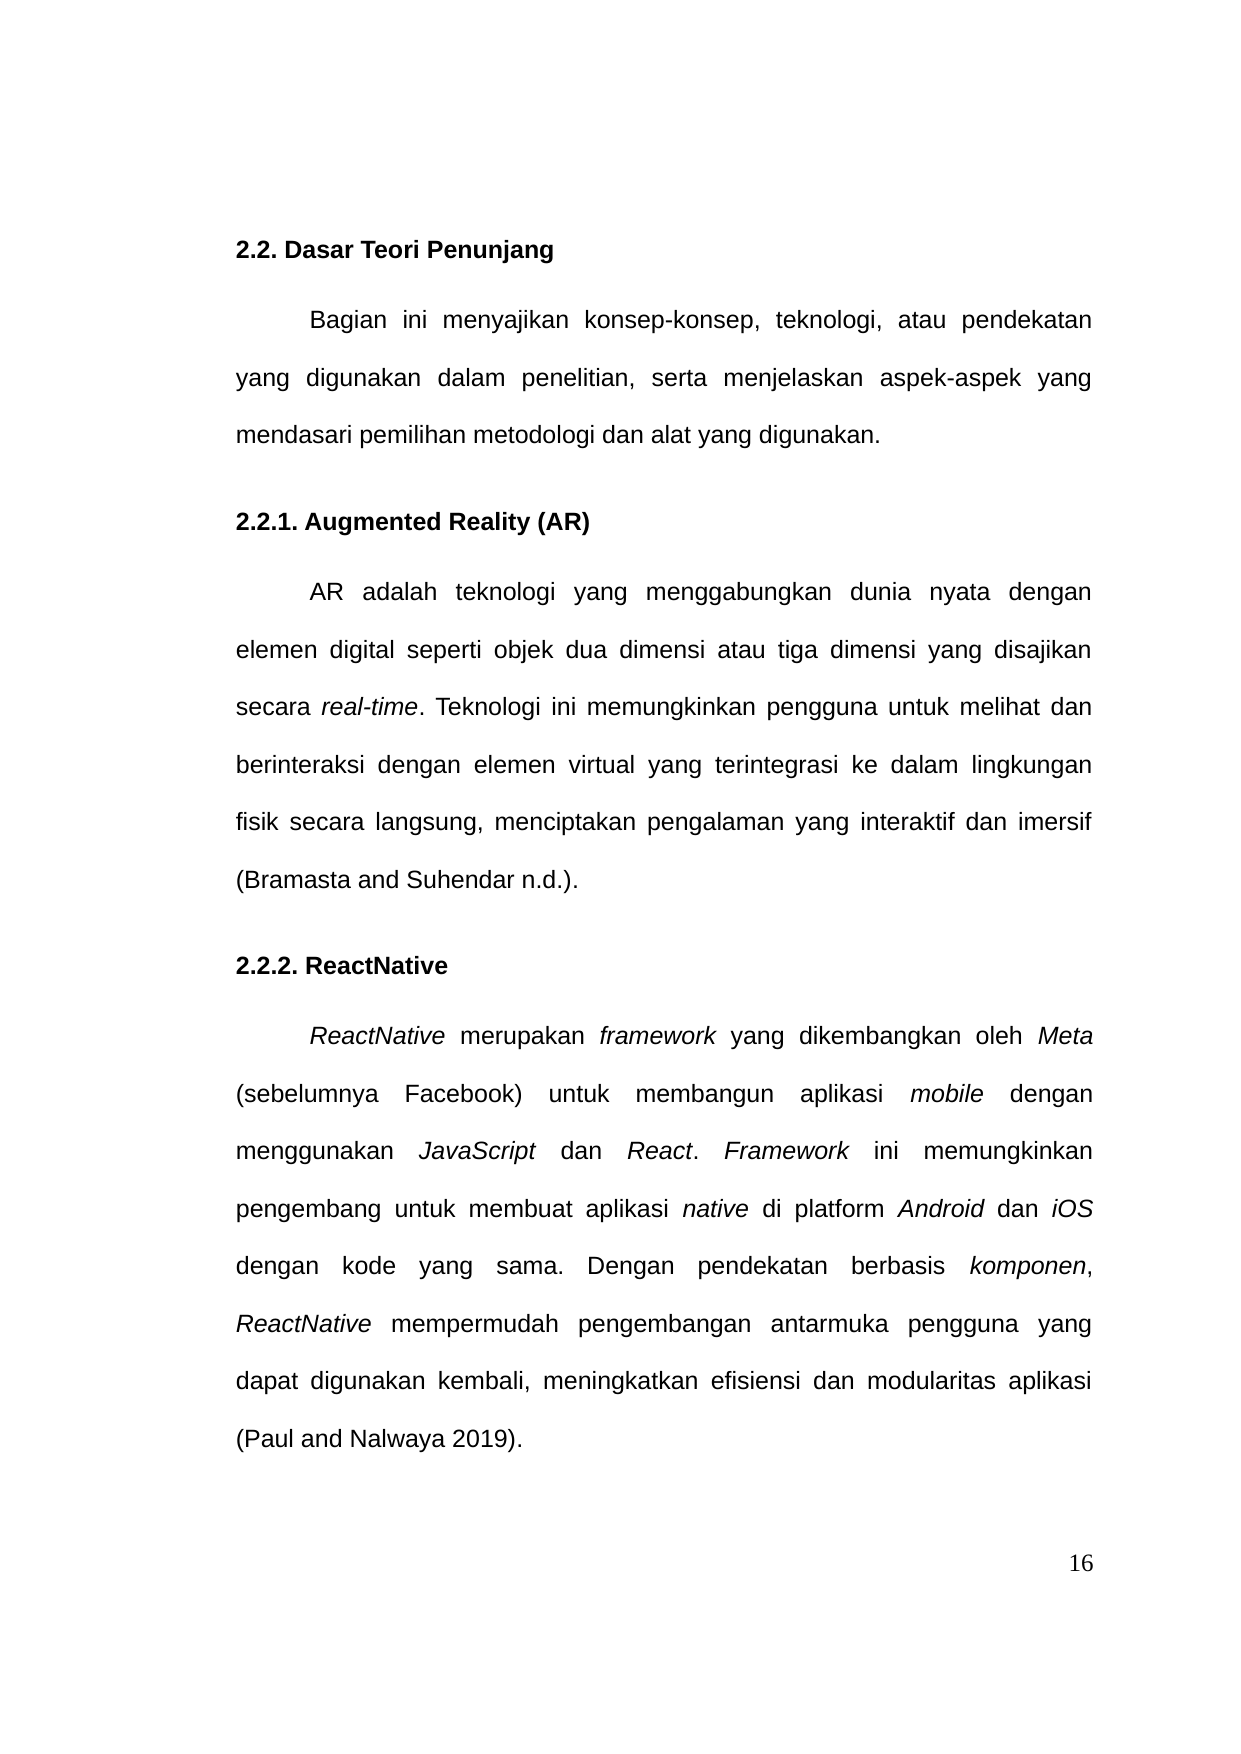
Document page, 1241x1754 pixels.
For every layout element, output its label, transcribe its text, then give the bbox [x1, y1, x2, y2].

subtitle 2.2. Dasar Teori Penunjang [236, 236, 1093, 264]
subtitle 2.2.1. Augmented Reality (AR) [236, 507, 1093, 536]
text Bagian ini menyajikan konsep-konsep, teknologi, atau pendekatan yang digunakan dalam penelitian, serta menjelaskan aspek-aspek yang mendasari pemilihan metodologi dan alat yang digunakan. [236, 306, 1093, 449]
subtitle 2.2.2. ReactNative [236, 951, 1093, 980]
text AR adalah teknologi yang menggabungkan dunia nyata dengan elemen digital seperti objek dua dimensi atau tiga dimensi yang disajikan secara real-time. Teknologi ini memungkinkan pengguna untuk melihat dan berinteraksi dengan elemen virtual yang terintegrasi ke dalam lingkungan fisik secara langsung, menciptakan pengalaman yang interaktif dan imersif (Bramasta and Suhendar n.d.). [236, 577, 1093, 893]
text ReactNative merupakan framework yang dikembangkan oleh Meta (sebelumnya Facebook) untuk membangun aplikasi mobile dengan menggunakan JavaScript dan React. Framework ini memungkinkan pengembang untuk membuat aplikasi native di platform Android dan iOS dengan kode yang sama. Dengan pendekatan berbasis komponen, ReactNative mempermudah pengembangan antarmuka pengguna yang dapat digunakan kembali, meningkatkan efisiensi dan modularitas aplikasi (Paul and Nalwaya 2019). [236, 1021, 1093, 1453]
